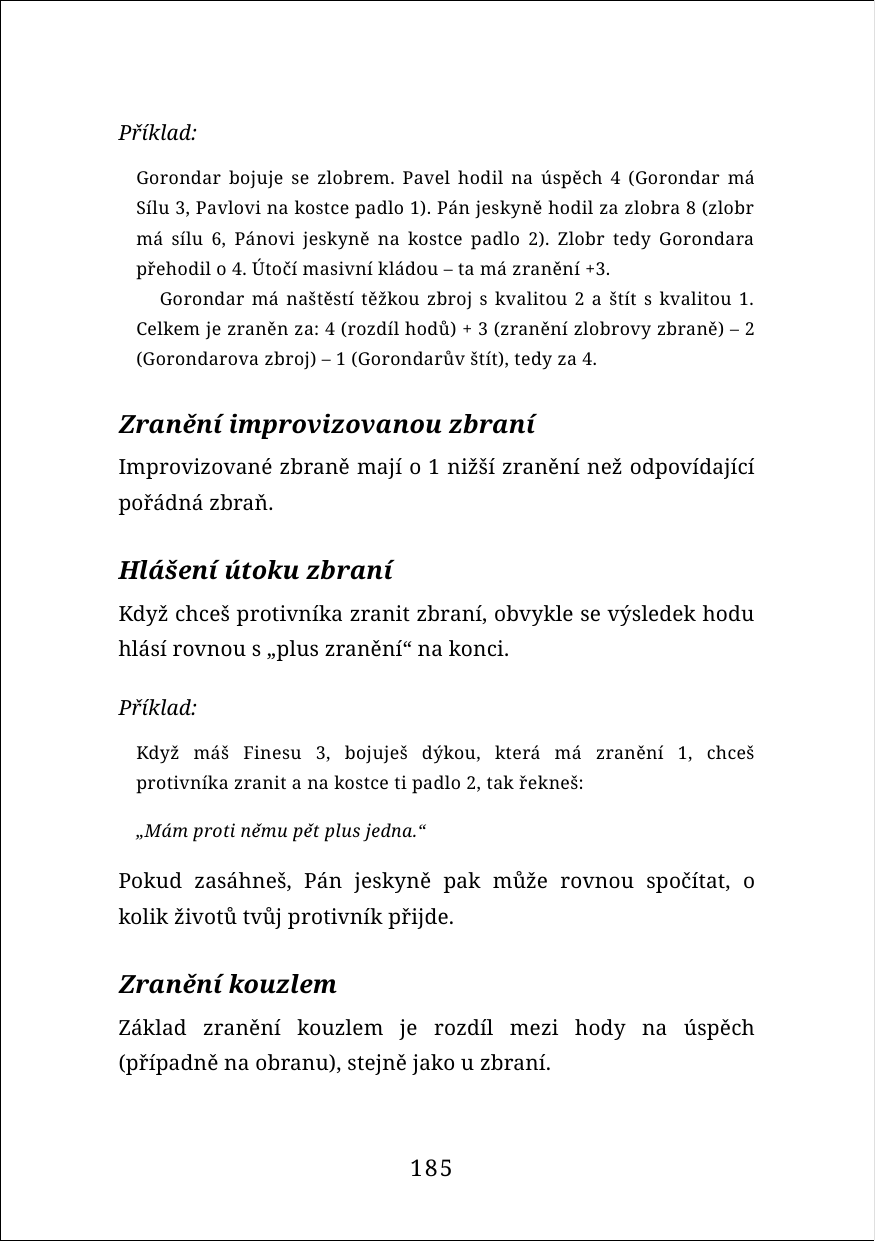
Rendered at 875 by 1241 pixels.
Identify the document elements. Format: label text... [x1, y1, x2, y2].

text Když máš Finesu 3, bojuješ dýkou, která má zranění 1, chceš protivníka zranit a na kostce ti padlo 2, tak řekneš: [136, 741, 756, 795]
subtitle Zranění improvizovanou zbraní [118, 406, 756, 441]
text Příklad: [118, 693, 756, 722]
text Základ zranění kouzlem je rozdíl mezi hody na úspěch (případně na obranu), stejně jako u zbraní. [118, 1013, 756, 1077]
text Když chceš protivníka zranit zbraní, obvykle se výsledek hodu hlásí rovnou s „plus zranění“ na konci. [118, 599, 756, 663]
text Příklad: [118, 118, 756, 147]
text „Mám proti němu pět plus jedna.“ [136, 819, 756, 843]
text Gorondar bojuje se zlobrem. Pavel hodil na úspěch 4 (Gorondar má Sílu 3, Pavlovi na kostce padlo 1). Pán jeskyně hodil za zlobra 8 (zlobr má sílu 6, Pánovi jeskyně na kostce padlo 2). Zlobr tedy Gorondara přehodil o 4. Útočí masivní kládou – ta má zranění +3. Gorondar má naštěstí těžkou zbroj s kvalitou 2 a štít s kvalitou 1. Celkem je zraněn za: 4 (rozdíl hodů) + 3 (zranění zlobrovy zbraně) – 2 (Gorondarova zbroj) – 1 (Gorondarův štít), tedy za 4. [136, 166, 756, 371]
text Pokud zasáhneš, Pán jeskyně pak může rovnou spočítat, o kolik životů tvůj protivník přijde. [118, 867, 756, 931]
subtitle Hlášení útoku zbraní [118, 553, 756, 587]
subtitle Zranění kouzlem [118, 967, 756, 1001]
text Improvizované zbraně mají o 1 nižší zranění než odpovídající pořádná zbraň. [118, 452, 756, 516]
